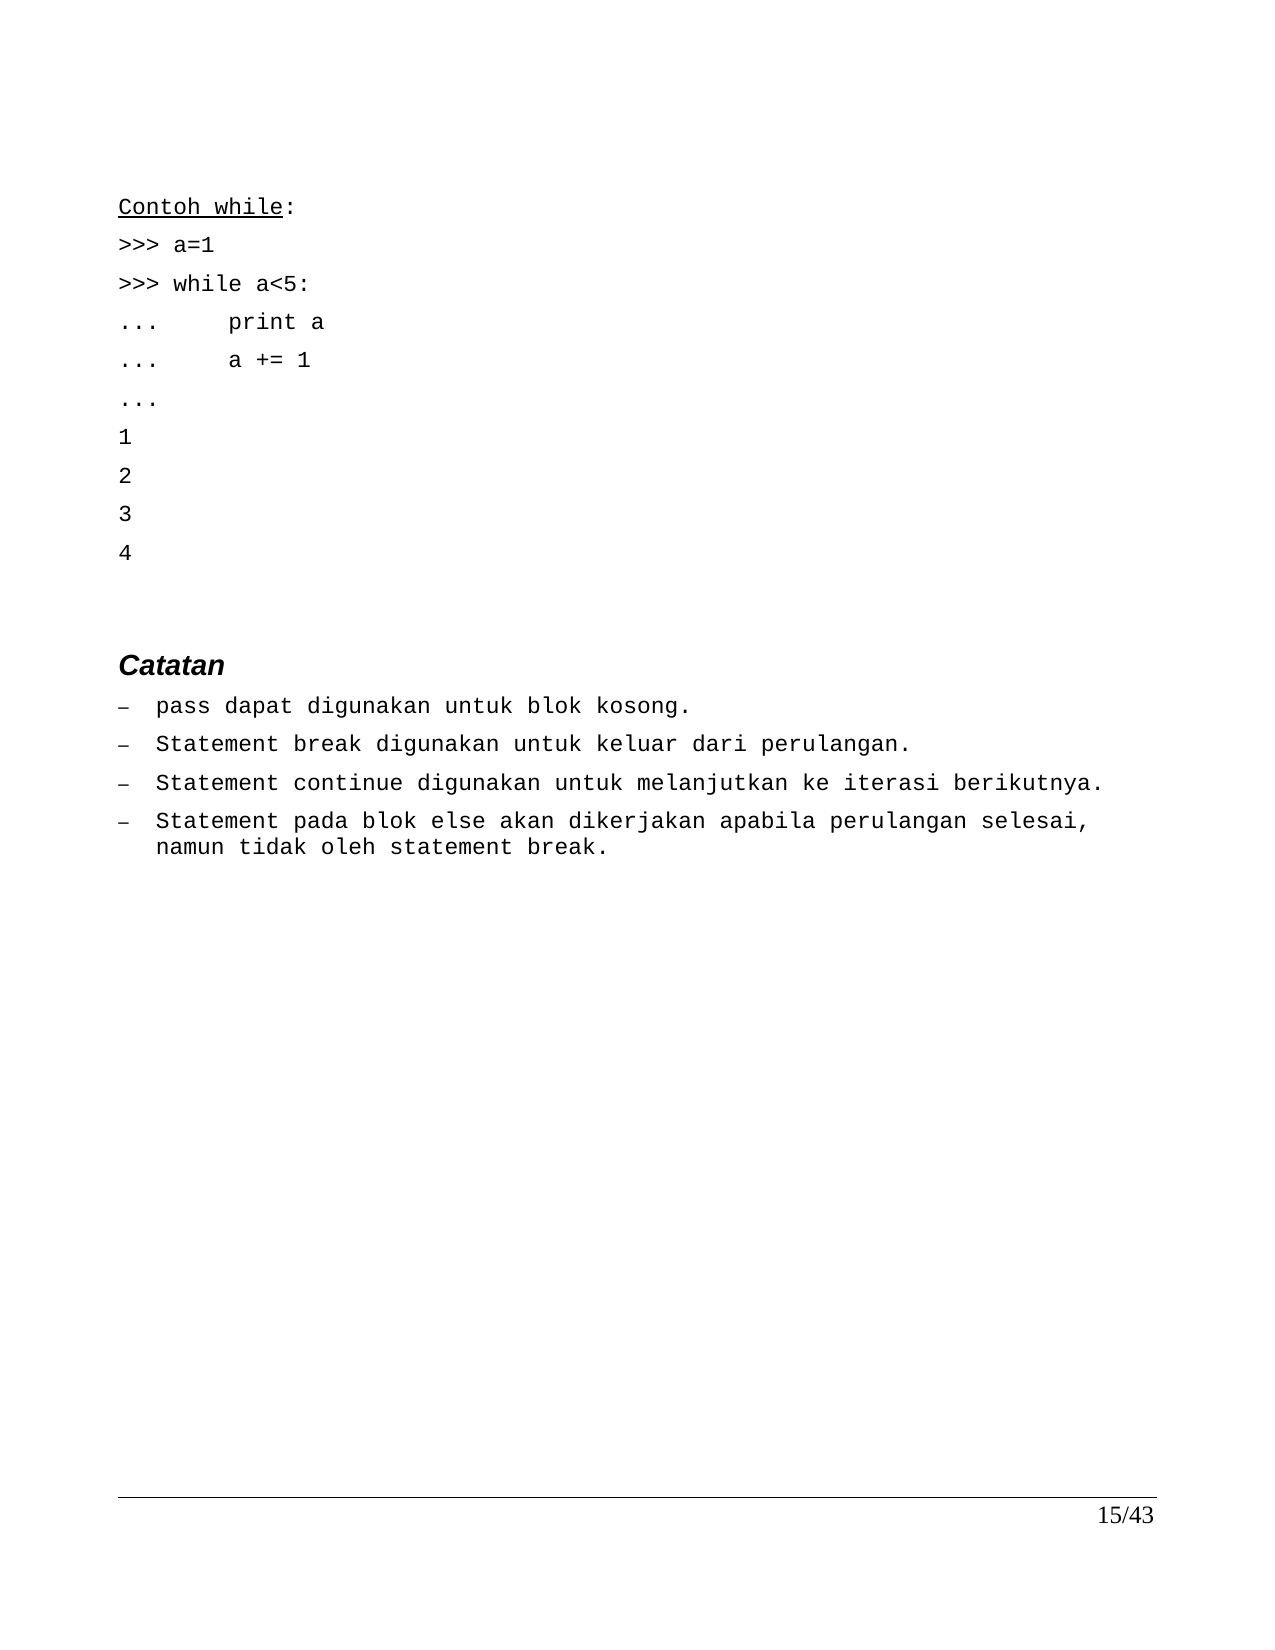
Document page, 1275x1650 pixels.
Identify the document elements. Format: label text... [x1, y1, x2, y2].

text ... a += 1 [118, 349, 1157, 375]
text 1 [118, 426, 1157, 452]
list Statement continue digunakan untuk melanjutkan ke iterasi berikutnya. [118, 771, 1157, 797]
text >>> a=1 [118, 233, 1157, 259]
list Statement pada blok else akan dikerjakan apabila perulangan selesai, namun tidak oleh statement break. [118, 809, 1157, 861]
text 3 [118, 502, 1157, 528]
subtitle Catatan [118, 648, 1157, 682]
text 2 [118, 464, 1157, 490]
text ... [118, 387, 1157, 413]
list Statement break digunakan untuk keluar dari perulangan. [118, 733, 1157, 758]
list pass dapat digunakan untuk blok kosong. [118, 694, 1157, 720]
text Contoh while: [118, 195, 1157, 221]
text ... print a [118, 310, 1157, 336]
text 4 [118, 541, 1157, 567]
text >>> while a<5: [118, 272, 1157, 298]
